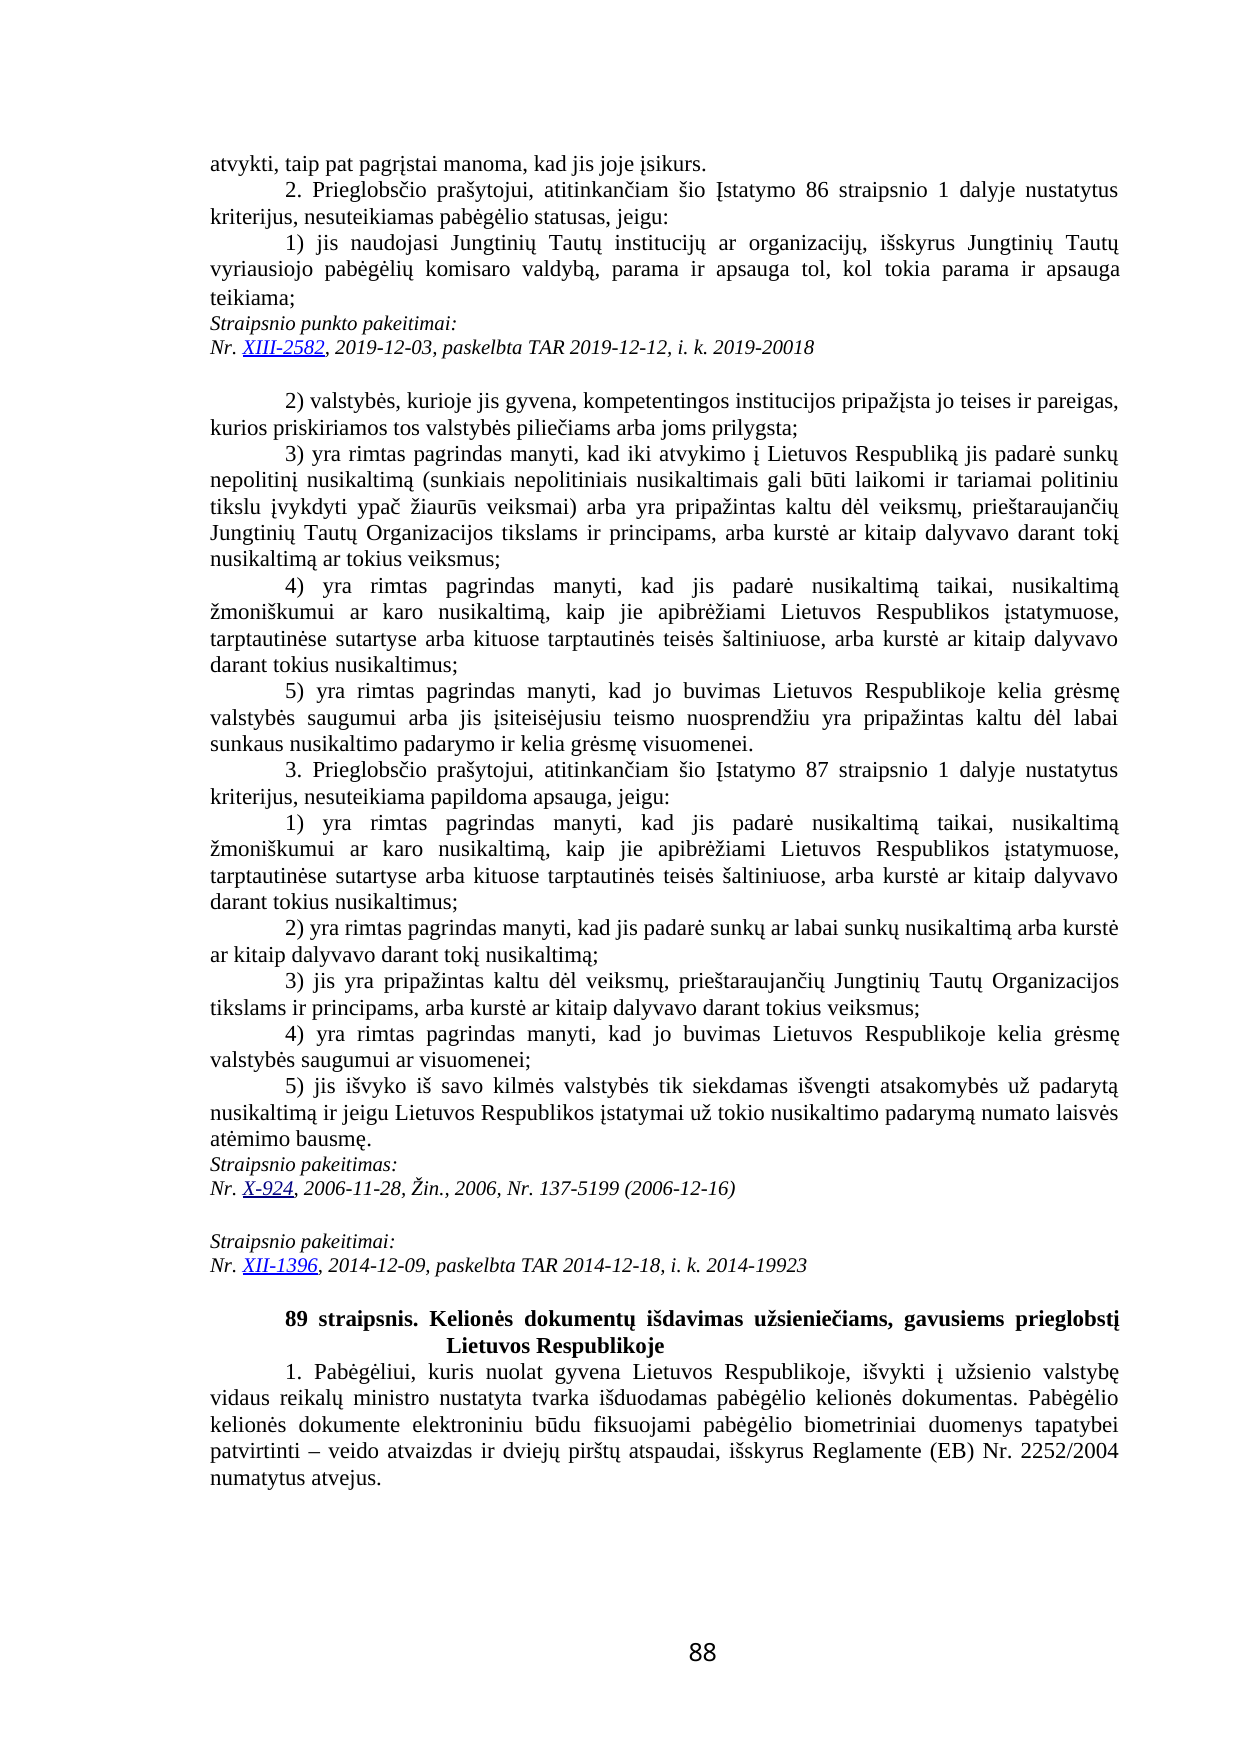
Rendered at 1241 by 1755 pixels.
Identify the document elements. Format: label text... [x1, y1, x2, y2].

text 2) yra rimtas pagrindas manyti, kad jis padarė sunkų ar labai sunkų nusikaltimą arba kurstė ar kitaip dalyvavo darant tokį nusikaltimą; [210, 914, 1120, 967]
text 1) jis naudojasi Jungtinių Tautų institucijų ar organizacijų, išskyrus Jungtinių Tautų vyriausiojo pabėgėlių komisaro valdybą, parama ir apsauga tol, kol tokia parama ir apsauga teikiama; [210, 229, 1120, 311]
text 5) yra rimtas pagrindas manyti, kad jo buvimas Lietuvos Respublikoje kelia grėsmę valstybės saugumui arba jis įsiteisėjusiu teismo nuosprendžiu yra pripažintas kaltu dėl labai sunkaus nusikaltimo padarymo ir kelia grėsmę visuomenei. [210, 677, 1120, 756]
text 1. Pabėgėliui, kuris nuolat gyvena Lietuvos Respublikoje, išvykti į užsienio valstybę vidaus reikalų ministro nustatyta tvarka išduodamas pabėgėlio kelionės dokumentas. Pabėgėlio kelionės dokumente elektroniniu būdu fiksuojami pabėgėlio biometriniai duomenys tapatybei patvirtinti – veido atvaizdas ir dviejų pirštų atspaudai, išskyrus Reglamente (EB) Nr. 2252/2004 numatytus atvejus. [210, 1358, 1120, 1490]
text 3) jis yra pripažintas kaltu dėl veiksmų, prieštaraujančių Jungtinių Tautų Organizacijos tikslams ir principams, arba kurstė ar kitaip dalyvavo darant tokius veiksmus; [210, 967, 1120, 1020]
text Nr. X-924, 2006-11-28, Žin., 2006, Nr. 137-5199 (2006-12-16) [210, 1176, 1120, 1200]
text 1) yra rimtas pagrindas manyti, kad jis padarė nusikaltimą taikai, nusikaltimą žmoniškumui ar karo nusikaltimą, kaip jie apibrėžiami Lietuvos Respublikos įstatymuose, tarptautinėse sutartyse arba kituose tarptautinės teisės šaltiniuose, arba kurstė ar kitaip dalyvavo darant tokius nusikaltimus; [210, 809, 1120, 914]
text 89 straipsnis. Kelionės dokumentų išdavimas užsieniečiams, gavusiems prieglobstį Lietuvos Respublikoje [285, 1305, 1120, 1358]
text 4) yra rimtas pagrindas manyti, kad jis padarė nusikaltimą taikai, nusikaltimą žmoniškumui ar karo nusikaltimą, kaip jie apibrėžiami Lietuvos Respublikos įstatymuose, tarptautinėse sutartyse arba kituose tarptautinės teisės šaltiniuose, arba kurstė ar kitaip dalyvavo darant tokius nusikaltimus; [210, 572, 1120, 677]
text Straipsnio punkto pakeitimai: [210, 311, 1120, 334]
text atvykti, taip pat pagrįstai manoma, kad jis joje įsikurs. [210, 150, 1120, 176]
text Straipsnio pakeitimas: [210, 1152, 1120, 1176]
text Nr. XIII-2582, 2019-12-03, paskelbta TAR 2019-12-12, i. k. 2019-20018 [210, 334, 1120, 359]
text Nr. XII-1396, 2014-12-09, paskelbta TAR 2014-12-18, i. k. 2014-19923 [210, 1253, 1120, 1277]
text 2) valstybės, kurioje jis gyvena, kompetentingos institucijos pripažįsta jo teises ir pareigas, kurios priskiriamos tos valstybės piliečiams arba joms prilygsta; [210, 387, 1120, 440]
text 4) yra rimtas pagrindas manyti, kad jo buvimas Lietuvos Respublikoje kelia grėsmę valstybės saugumui ar visuomenei; [210, 1020, 1120, 1073]
text 3) yra rimtas pagrindas manyti, kad iki atvykimo į Lietuvos Respubliką jis padarė sunkų nepolitinį nusikaltimą (sunkiais nepolitiniais nusikaltimais gali būti laikomi ir tariamai politiniu tikslu įvykdyti ypač žiaurūs veiksmai) arba yra pripažintas kaltu dėl veiksmų, prieštaraujančių Jungtinių Tautų Organizacijos tikslams ir principams, arba kurstė ar kitaip dalyvavo darant tokį nusikaltimą ar tokius veiksmus; [210, 440, 1120, 572]
text Straipsnio pakeitimai: [210, 1228, 1120, 1253]
text 5) jis išvyko iš savo kilmės valstybės tik siekdamas išvengti atsakomybės už padarytą nusikaltimą ir jeigu Lietuvos Respublikos įstatymai už tokio nusikaltimo padarymą numato laisvės atėmimo bausmę. [210, 1073, 1120, 1152]
text 2. Prieglobsčio prašytojui, atitinkančiam šio Įstatymo 86 straipsnio 1 dalyje nustatytus kriterijus, nesuteikiamas pabėgėlio statusas, jeigu: [210, 176, 1120, 229]
text 3. Prieglobsčio prašytojui, atitinkančiam šio Įstatymo 87 straipsnio 1 dalyje nustatytus kriterijus, nesuteikiama papildoma apsauga, jeigu: [210, 756, 1120, 809]
